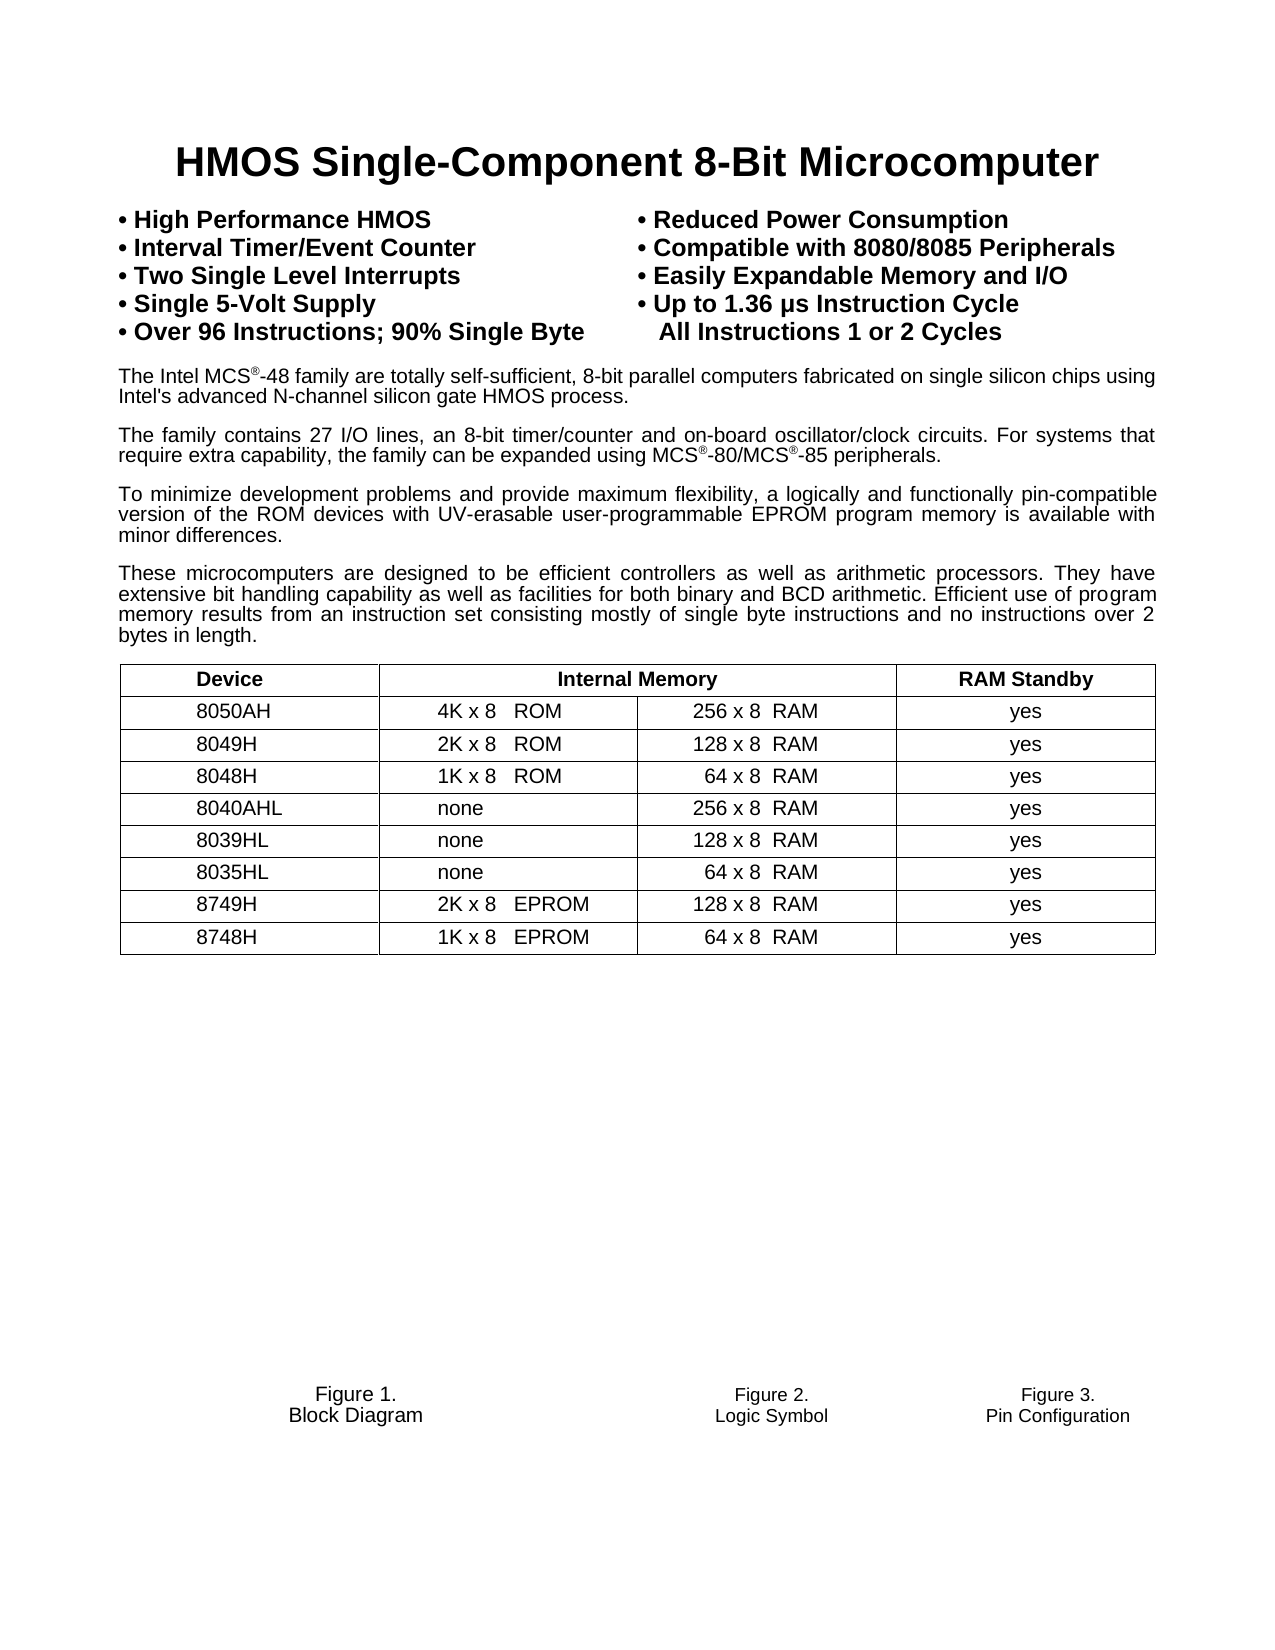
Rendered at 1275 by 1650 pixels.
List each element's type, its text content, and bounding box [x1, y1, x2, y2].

table_cell 8035HL [121, 858, 378, 890]
table_cell none [380, 858, 637, 890]
table_cell yes [897, 794, 1155, 825]
table_cell 64 x 8 [638, 762, 766, 793]
table_cell • Compatible with 8080/8085 Peripherals [638, 234, 1157, 262]
table_cell 8050AH [121, 697, 378, 729]
text HMOS Single-Component 8-Bit Microcomputer [118, 139, 1157, 185]
table_header • High Performance HMOS [118, 206, 637, 234]
table_cell RAM [766, 697, 896, 729]
table_cell 8049H [121, 730, 378, 761]
table_cell yes [897, 891, 1155, 922]
table_cell 8749H [121, 891, 378, 922]
text Figure 3. Pin Configuration [959, 975, 1157, 1426]
table_cell 8748H [121, 923, 378, 954]
table_cell yes [897, 858, 1155, 890]
table_cell RAM [766, 826, 896, 857]
table_cell 8040AHL [121, 794, 378, 825]
table_cell EPROM [508, 891, 637, 922]
table_cell RAM [766, 762, 896, 793]
table_cell ROM [508, 697, 637, 729]
table_cell yes [897, 762, 1155, 793]
table_cell • Two Single Level Interrupts [118, 262, 637, 290]
table_cell 128 x 8 [638, 826, 766, 857]
table_cell none [380, 826, 637, 857]
table_cell 128 x 8 [638, 730, 766, 761]
table_cell RAM [766, 730, 896, 761]
table_cell 4K x 8 [380, 697, 508, 729]
table_cell 256 x 8 [638, 794, 766, 825]
table_cell RAM [766, 794, 896, 825]
table_cell 256 x 8 [638, 697, 766, 729]
text These microcomputers are designed to be efficient controllers as well as arithmetic processors. They have extensive bit handling capability as well as facilities for both binary and BCD arithmetic. Efficient use of pro­gram memory results from an instruction set consisting mostly of single byte instructions and no instructions over 2 bytes in length. [118, 564, 1157, 647]
table_cell yes [897, 697, 1155, 729]
table_cell yes [897, 826, 1155, 857]
table_cell 2K x 8 [380, 891, 508, 922]
text The family contains 27 I/O lines, an 8-bit timer/counter and on-board oscillator/clock circuits. For systems that require extra capability, the family can be expanded using MCS®-80/MCS®-85 peripherals. [118, 426, 1157, 467]
table_cell RAM [766, 858, 896, 890]
table_cell • Interval Timer/Event Counter [118, 234, 637, 262]
table_cell RAM [766, 891, 896, 922]
table_cell yes [897, 730, 1155, 761]
table_cell 8039HL [121, 826, 378, 857]
text Figure 2. Logic Symbol [614, 975, 929, 1426]
table_cell 1K x 8 [380, 923, 508, 954]
table_cell • Easily Expandable Memory and I/O [638, 262, 1157, 290]
table_cell All Instructions 1 or 2 Cycles [638, 318, 1157, 346]
table_cell EPROM [508, 923, 637, 954]
table_cell 2K x 8 [380, 730, 508, 761]
table_cell ROM [508, 762, 637, 793]
table_cell 64 x 8 [638, 858, 766, 890]
text Figure 1. Block Diagram [118, 975, 593, 1426]
text To minimize development problems and provide maximum flexibility, a logically and functionally pin-compati­ble version of the ROM devices with UV-erasable user-programmable EPROM program memory is available with minor differences. [118, 484, 1157, 546]
table_cell none [380, 794, 637, 825]
table_cell • Single 5-Volt Supply [118, 290, 637, 318]
table_cell RAM [766, 923, 896, 954]
table_cell 128 x 8 [638, 891, 766, 922]
table_cell 64 x 8 [638, 923, 766, 954]
table_cell • Over 96 Instructions; 90% Single Byte [118, 318, 637, 346]
table_header • Reduced Power Consumption [638, 206, 1157, 234]
table_cell yes [897, 923, 1155, 954]
table_cell ROM [508, 730, 637, 761]
table_cell 8048H [121, 762, 378, 793]
table_header Device [121, 665, 378, 696]
text The Intel MCS®-48 family are totally self-sufficient, 8-bit parallel computers fabricated on single silicon chips using Intel's advanced N-channel silicon gate HMOS process. [118, 367, 1157, 408]
table_cell • Up to 1.36 μs Instruction Cycle [638, 290, 1157, 318]
table_header Internal Memory [380, 665, 896, 696]
table_cell 1K x 8 [380, 762, 508, 793]
table_header RAM Standby [897, 665, 1155, 696]
